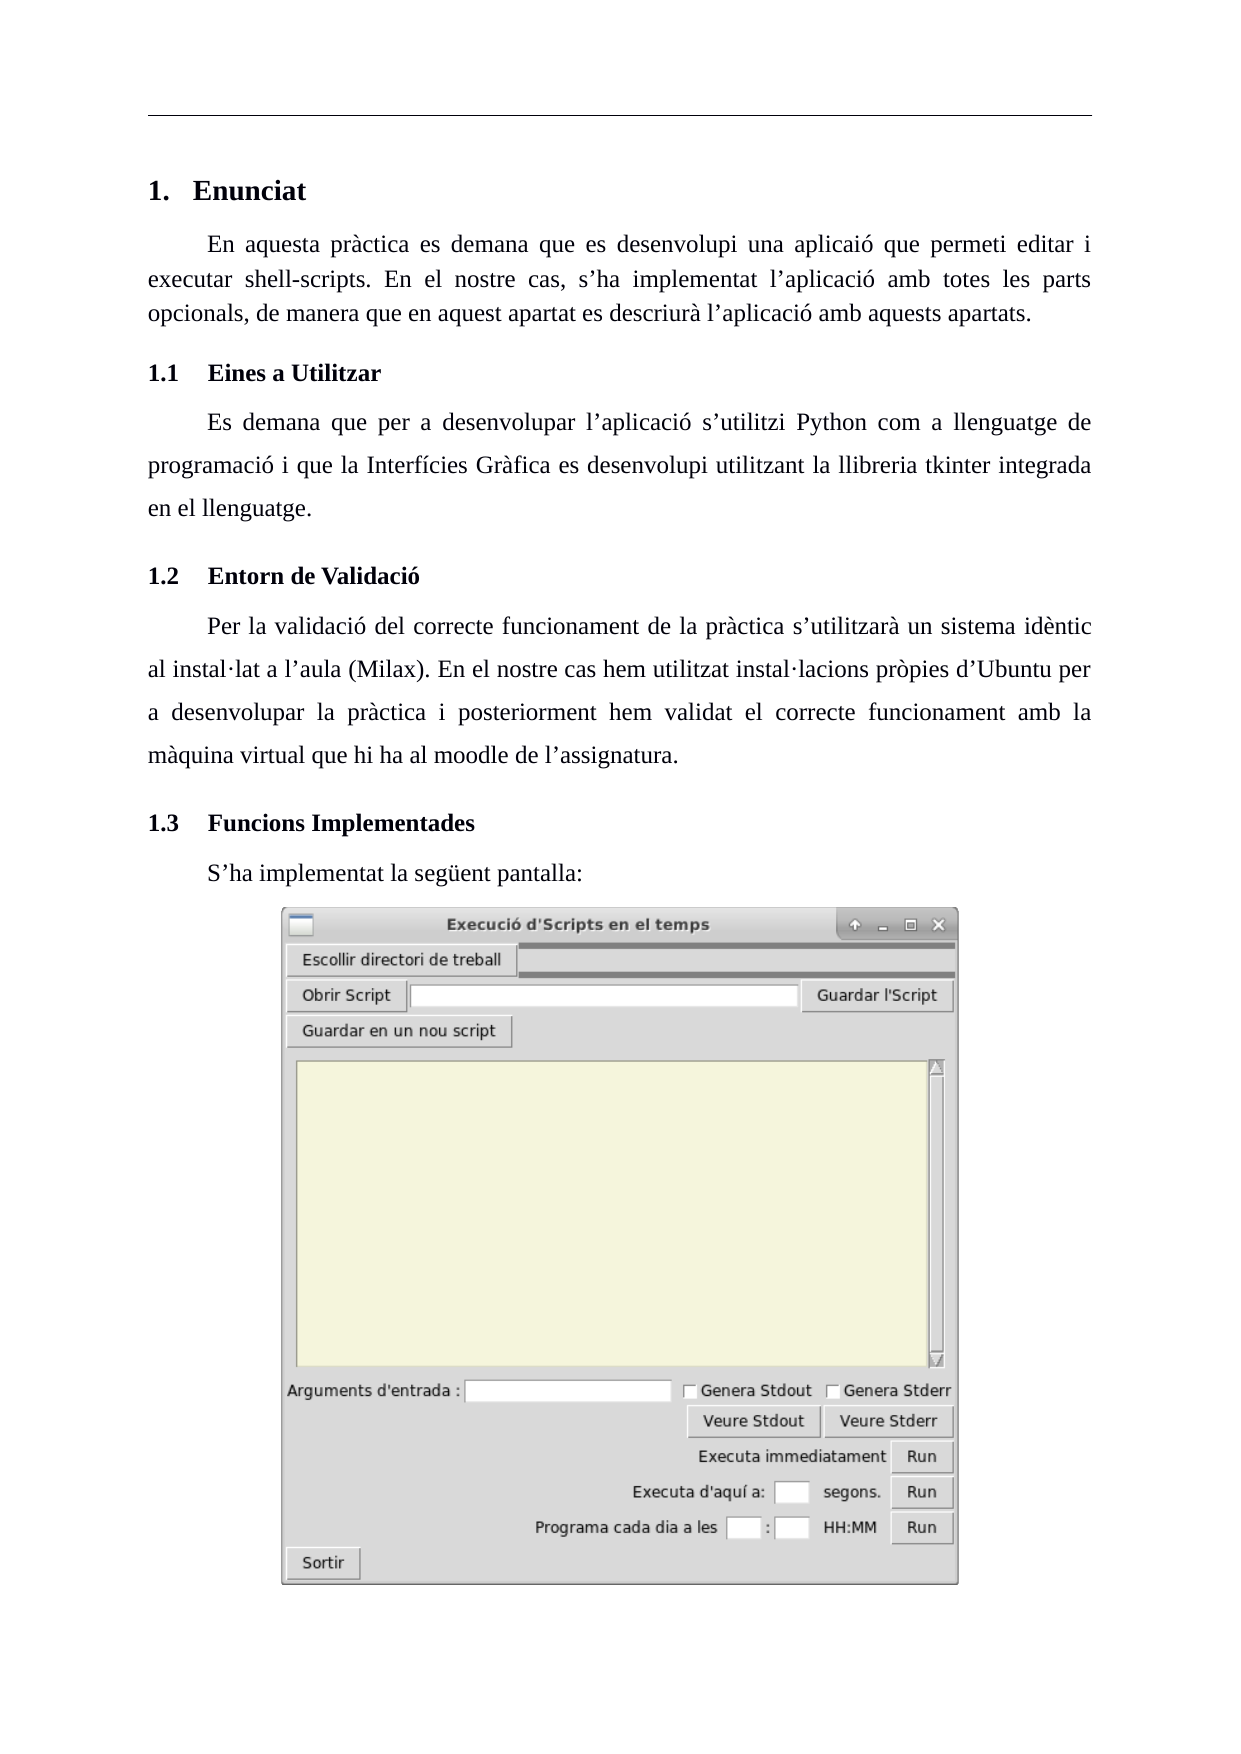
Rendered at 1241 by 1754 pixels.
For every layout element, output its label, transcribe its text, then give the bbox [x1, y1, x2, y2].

text Es demana que per a desenvolupar l’aplicació s’utilitzi Python com a llenguatge de programació i que la Interfícies Gràfica es desenvolupi utilitzant la llibreria tkinter integrada en el llenguatge. [148, 407, 1092, 522]
subtitle Funcions Implementades [148, 808, 1092, 837]
subtitle Eines a Utilitzar [148, 358, 1092, 386]
text Per la validació del correcte funcionament de la pràctica s’utilitzarà un sistema idèntic al instal·lat a l’aula (Milax). En el nostre cas hem utilitzat instal·lacions pròpies d’Ubuntu per a desenvolupar la pràctica i posteriorment hem validat el correcte funcionament amb la màquina virtual que hi ha al moodle de l’assignatura. [148, 611, 1092, 769]
subtitle Entorn de Validació [148, 561, 1092, 590]
subtitle Enunciat [148, 173, 1092, 206]
picture [281, 907, 959, 1585]
text En aquesta pràctica es demana que es desenvolupi una aplicaió que permeti editar i executar shell-scripts. En el nostre cas, s’ha implementat l’aplicació amb totes les parts opcionals, de manera que en aquest apartat es descriurà l’aplicació amb aquests apartats. [148, 229, 1092, 327]
text S’ha implementat la següent pantalla: [148, 858, 1092, 886]
